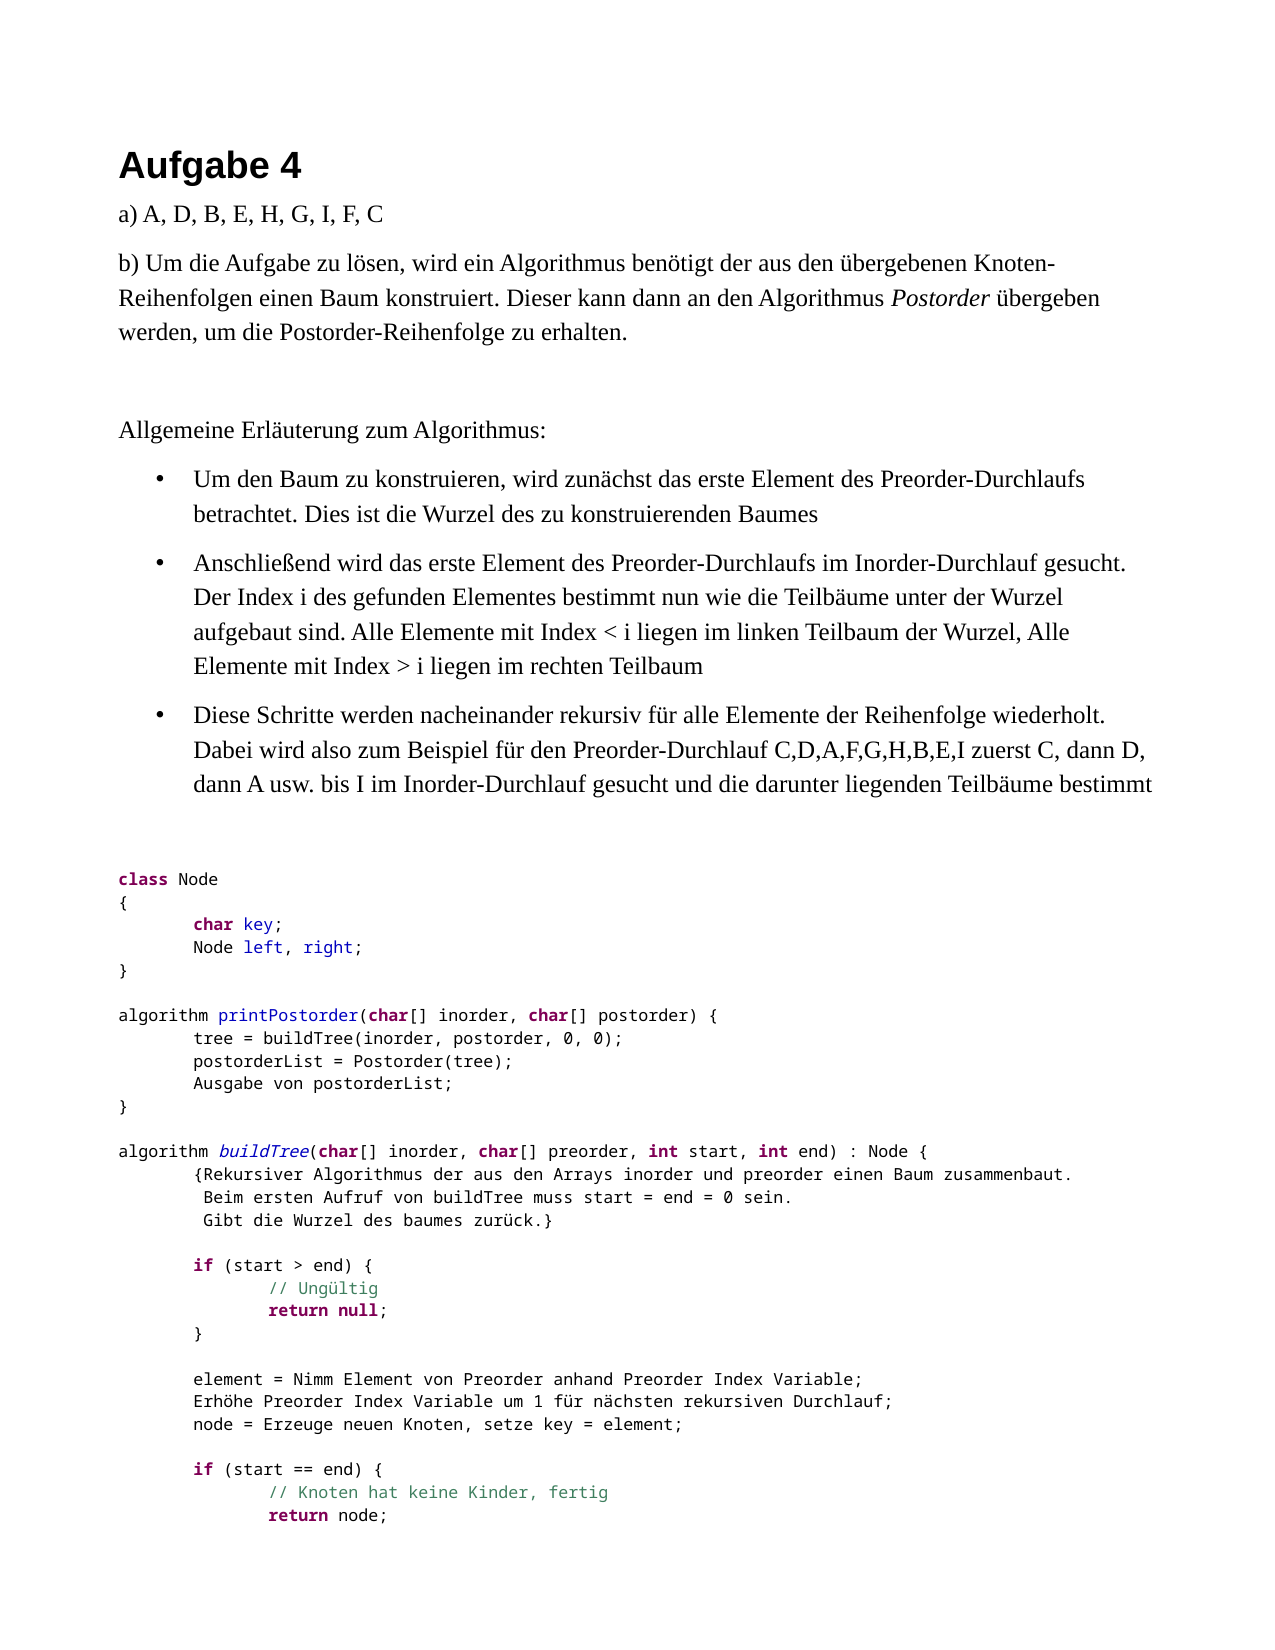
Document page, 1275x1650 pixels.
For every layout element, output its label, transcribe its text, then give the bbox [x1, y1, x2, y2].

text tree = buildTree(inorder, postorder, 0, 0); [118, 1027, 1157, 1049]
text if (start > end) { [118, 1254, 1157, 1276]
text element = Nimm Element von Preorder anhand Preorder Index Variable; [118, 1367, 1157, 1390]
text // Ungültig [118, 1276, 1157, 1299]
text class Node [118, 868, 1157, 890]
text Allgemeine Erläuterung zum Algorithmus: [118, 415, 1157, 444]
text postorderList = Postorder(tree); [118, 1049, 1157, 1072]
text Erhöhe Preorder Index Variable um 1 für nächsten rekursiven Durchlauf; [118, 1390, 1157, 1413]
list Diese Schritte werden nacheinander rekursiv für alle Elemente der Reihenfolge wiederholt. Dabei wird also zum Beispiel für den Preorder-Durchlauf C,D,A,F,G,H,B,E,I zuerst C, dann D, dann A usw. bis I im Inorder-Durchlauf gesucht und die darunter liegenden Teilbäume bestimmt [156, 701, 1157, 798]
text b) Um die Aufgabe zu lösen, wird ein Algorithmus benötigt der aus den übergebenen Knoten-Reihenfolgen einen Baum konstruiert. Dieser kann dann an den Algorithmus Postorder übergeben werden, um die Postorder-Reihenfolge zu erhalten. [118, 248, 1157, 346]
text char key; [118, 913, 1157, 936]
text { [118, 890, 1157, 913]
text return null; [118, 1299, 1157, 1322]
text algorithm buildTree(char[] inorder, char[] preorder, int start, int end) : Node { [118, 1140, 1157, 1163]
text // Knoten hat keine Kinder, fertig [118, 1481, 1157, 1503]
text } [118, 1095, 1157, 1117]
text if (start == end) { [118, 1458, 1157, 1481]
text node = Erzeuge neuen Knoten, setze key = element; [118, 1413, 1157, 1435]
subtitle Aufgabe 4 [118, 143, 1157, 187]
text } [118, 1322, 1157, 1344]
text return node; [118, 1503, 1157, 1526]
text a) A, D, B, E, H, G, I, F, C [118, 199, 1157, 228]
text Beim ersten Aufruf von buildTree muss start = end = 0 sein. [118, 1186, 1157, 1208]
text Node left, right; [118, 936, 1157, 958]
text Ausgabe von postorderList; [118, 1072, 1157, 1095]
text algorithm printPostorder(char[] inorder, char[] postorder) { [118, 1004, 1157, 1027]
list Anschließend wird das erste Element des Preorder-Durchlaufs im Inorder-Durchlauf gesucht. Der Index i des gefunden Elementes bestimmt nun wie die Teilbäume unter der Wurzel aufgebaut sind. Alle Elemente mit Index < i liegen im linken Teilbaum der Wurzel, Alle Elemente mit Index > i liegen im rechten Teilbaum [156, 548, 1157, 680]
text } [118, 958, 1157, 981]
text Gibt die Wurzel des baumes zurück.} [118, 1208, 1157, 1231]
text {Rekursiver Algorithmus der aus den Arrays inorder und preorder einen Baum zusammenbaut. [118, 1163, 1157, 1186]
list Um den Baum zu konstruieren, wird zunächst das erste Element des Preorder-Durchlaufs betrachtet. Dies ist die Wurzel des zu konstruierenden Baumes [156, 464, 1157, 528]
